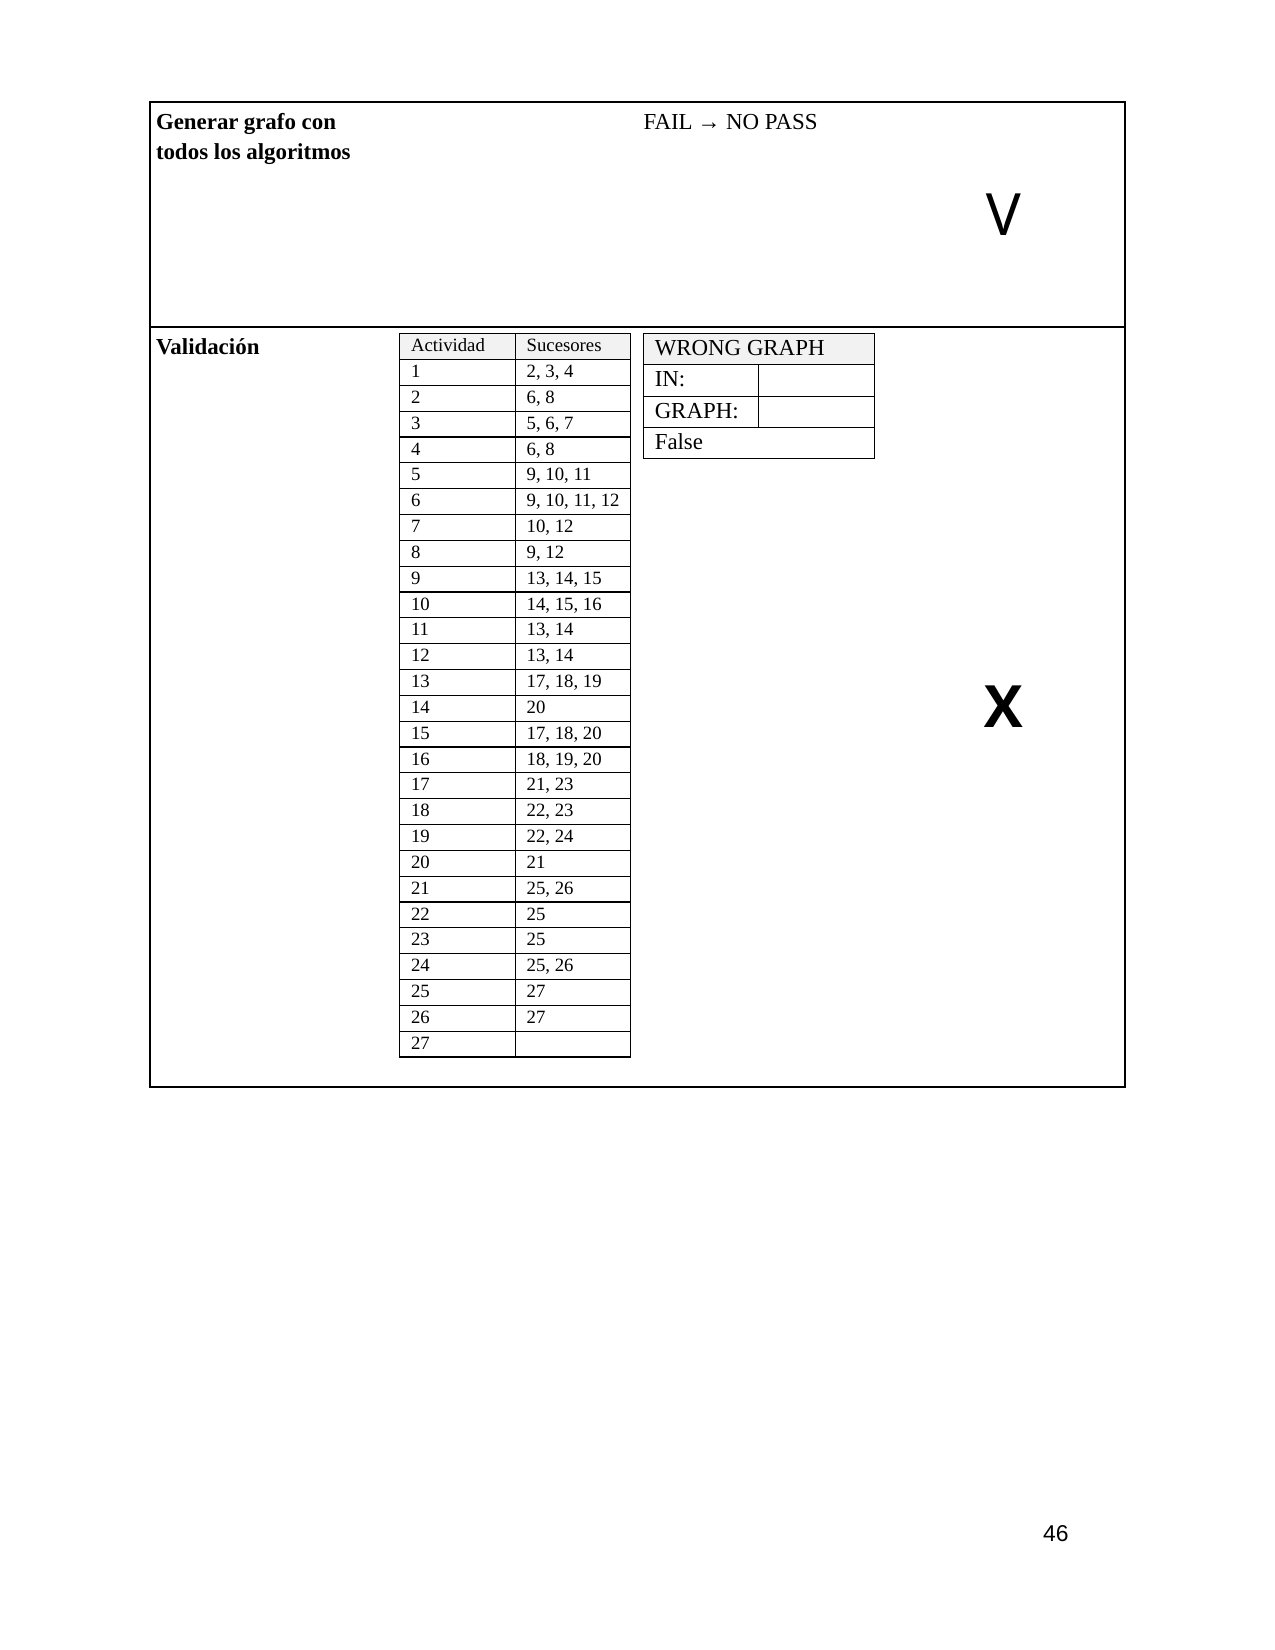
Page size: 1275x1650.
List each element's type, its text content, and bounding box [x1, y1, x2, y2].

table_cell 24 [400, 954, 515, 979]
table_cell 14 [400, 696, 515, 721]
table_cell 18 [400, 799, 515, 824]
table_cell 27 [516, 980, 630, 1005]
table_cell 9, 10, 11 [516, 463, 630, 488]
table_cell 13, 14 [516, 618, 630, 643]
table_cell 19 [400, 825, 515, 850]
table_cell Generar grafo con todos los algoritmos [151, 103, 394, 326]
table_cell [759, 365, 874, 396]
table_cell 25 [516, 928, 630, 953]
table_cell 23 [400, 928, 515, 953]
table_cell 25, 26 [516, 954, 630, 979]
table_cell 17, 18, 19 [516, 670, 630, 695]
table_cell 18, 19, 20 [516, 748, 630, 772]
table_cell 16 [400, 748, 515, 772]
table_cell 5, 6, 7 [516, 412, 630, 436]
table_cell 10 [400, 593, 515, 617]
table_cell 21, 23 [516, 773, 630, 798]
table_cell 13, 14, 15 [516, 567, 630, 591]
table_cell 11 [400, 618, 515, 643]
table_cell 21 [400, 877, 515, 901]
table_cell [516, 1032, 630, 1056]
table_cell 12 [400, 644, 515, 669]
table_cell 14, 15, 16 [516, 593, 630, 617]
table_cell [394, 328, 637, 1086]
table_header WRONG GRAPH [644, 334, 874, 364]
table_cell [394, 103, 637, 326]
table_cell 9 [400, 567, 515, 591]
table_cell 26 [400, 1006, 515, 1031]
table_cell 9, 12 [516, 541, 630, 566]
table_cell 22, 24 [516, 825, 630, 850]
table_cell IN: [644, 365, 758, 396]
table_cell 13 [400, 670, 515, 695]
table_cell 6 [400, 489, 515, 514]
table_cell 20 [516, 696, 630, 721]
table_cell [759, 397, 874, 427]
table_cell V [881, 103, 1124, 326]
table_cell 5 [400, 463, 515, 488]
table_cell 13, 14 [516, 644, 630, 669]
table_cell Validación [151, 328, 394, 1086]
table_cell 4 [400, 438, 515, 462]
table_cell 2, 3, 4 [516, 360, 630, 385]
table_header Sucesores [516, 334, 630, 359]
table_cell 17 [400, 773, 515, 798]
table_cell 25, 26 [516, 877, 630, 901]
table_cell 2 [400, 386, 515, 411]
table_cell False [644, 428, 874, 458]
table_cell 20 [400, 851, 515, 876]
table_cell 3 [400, 412, 515, 436]
table_cell 25 [400, 980, 515, 1005]
table_cell 27 [400, 1032, 515, 1056]
table_cell X [881, 328, 1124, 1086]
table_cell 22 [400, 903, 515, 927]
table_cell FAIL → NO PASS [638, 103, 881, 326]
table_cell 15 [400, 722, 515, 746]
table_cell 6, 8 [516, 386, 630, 411]
table_cell 25 [516, 903, 630, 927]
table_cell 8 [400, 541, 515, 566]
table_cell 27 [516, 1006, 630, 1031]
table_cell 7 [400, 515, 515, 540]
table_cell 21 [516, 851, 630, 876]
table_cell 10, 12 [516, 515, 630, 540]
table_cell [638, 328, 881, 1086]
table_cell 6, 8 [516, 438, 630, 462]
table_cell 22, 23 [516, 799, 630, 824]
table_cell 9, 10, 11, 12 [516, 489, 630, 514]
table_cell GRAPH: [644, 397, 758, 427]
table_header Actividad [400, 334, 515, 359]
table_cell 1 [400, 360, 515, 385]
table_cell 17, 18, 20 [516, 722, 630, 746]
